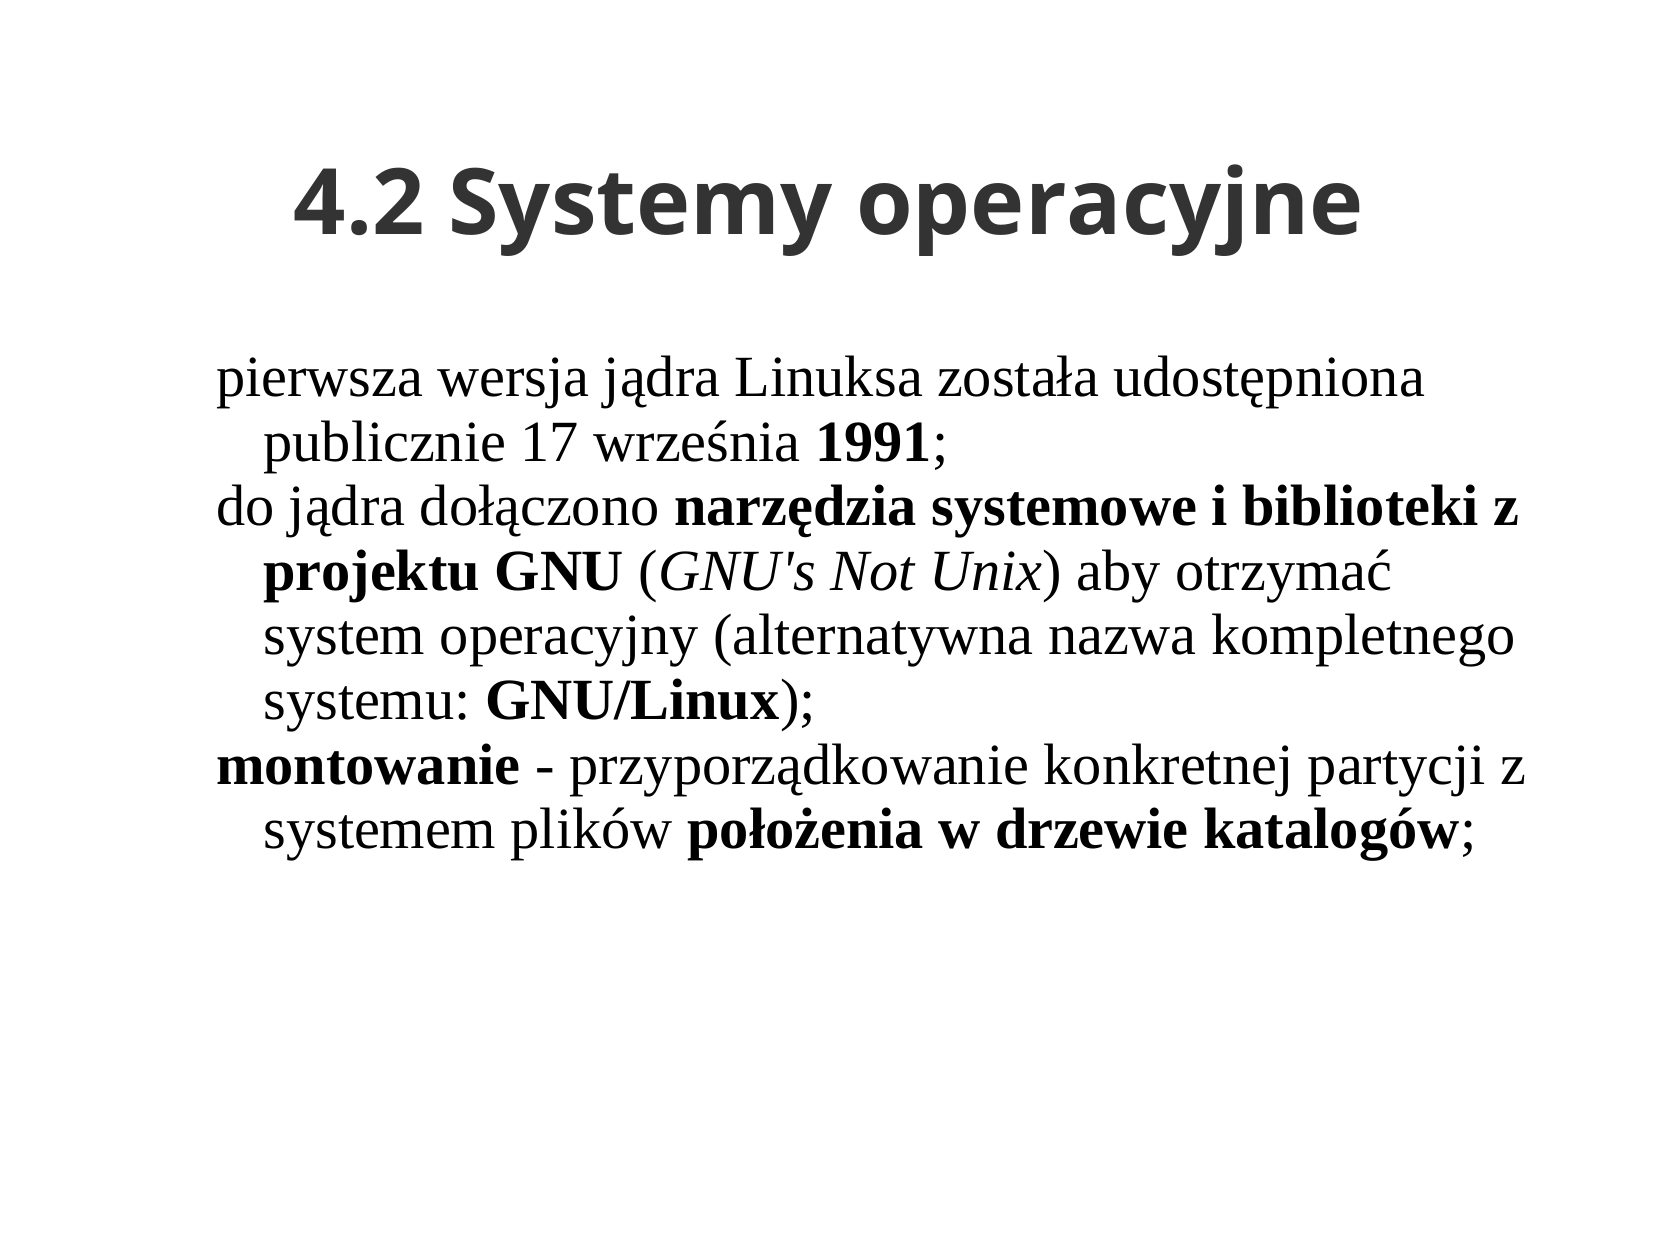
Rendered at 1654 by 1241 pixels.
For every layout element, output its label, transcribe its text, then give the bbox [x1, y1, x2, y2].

list pierwsza wersja jądra Linuksa została udostępniona publicznie 17 września 1991; do jądra dołączono narzędzia systemowe i biblioteki z projektu GNU (GNU's Not Unix) aby otrzymać system operacyjny (alternatywna nazwa kompletnego systemu: GNU/Linux); montowanie - przyporządkowanie konkretnej partycji z systemem plików położenia w drzewie katalogów; [121, 344, 1534, 1112]
title 4.2 Systemy operacyjne [123, 102, 1536, 296]
